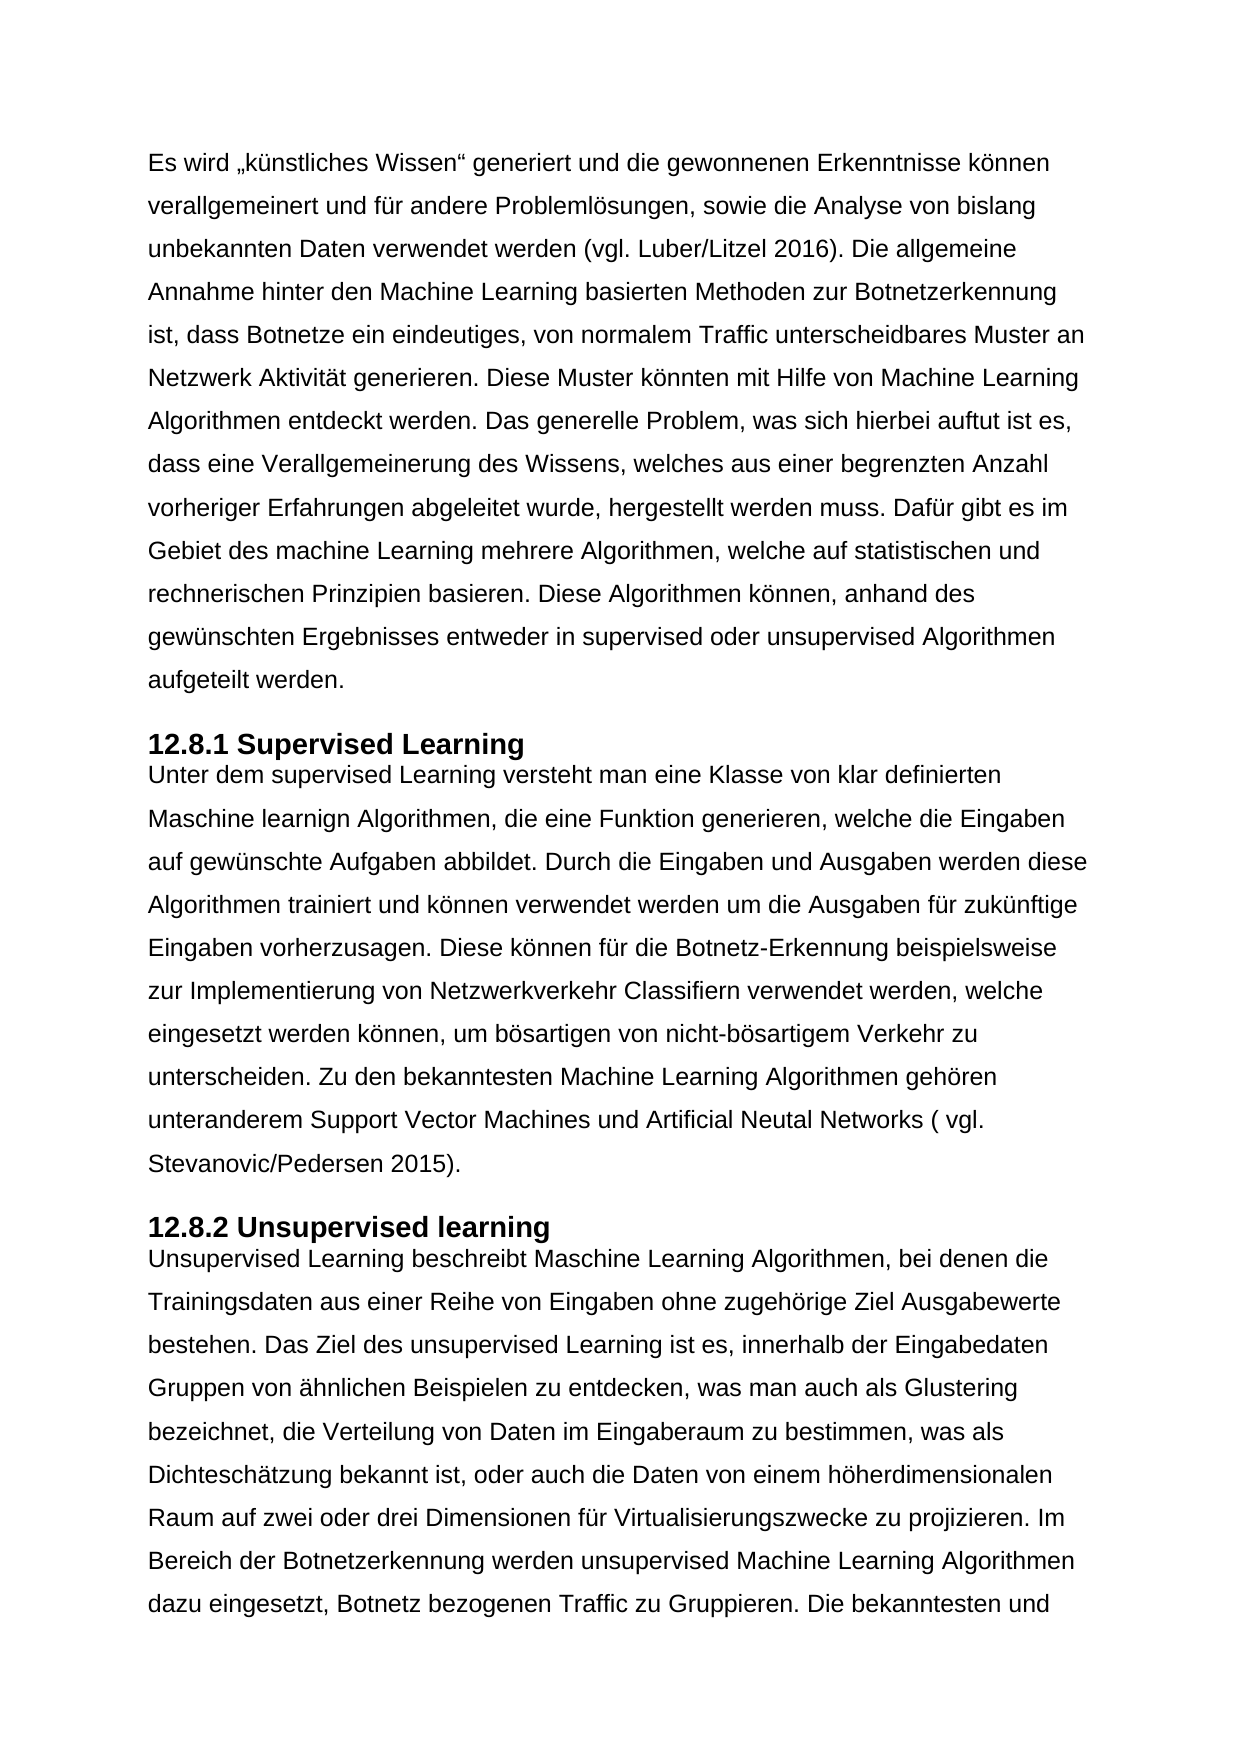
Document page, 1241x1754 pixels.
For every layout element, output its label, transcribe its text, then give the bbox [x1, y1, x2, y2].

subtitle 12.8.2 Unsupervised learning [148, 1211, 1093, 1244]
subtitle 12.8.1 Supervised Learning [148, 727, 1093, 761]
text Unsupervised Learning beschreibt Maschine Learning Algorithmen, bei denen die Trainingsdaten aus einer Reihe von Eingaben ohne zugehörige Ziel Ausgabewerte bestehen. Das Ziel des unsupervised Learning ist es, innerhalb der Eingabedaten Gruppen von ähnlichen Beispielen zu entdecken, was man auch als Glustering bezeichnet, die Verteilung von Daten im Eingaberaum zu bestimmen, was als Dichteschätzung bekannt ist, oder auch die Daten von einem höherdimensionalen Raum auf zwei oder drei Dimensionen für Virtualisierungszwecke zu projizieren. Im Bereich der Botnetzerkennung werden unsupervised Machine Learning Algorithmen dazu eingesetzt, Botnetz bezogenen Traffic zu Gruppieren. Die bekanntesten und [148, 1244, 1093, 1618]
text Unter dem supervised Learning versteht man eine Klasse von klar definierten Maschine learnign Algorithmen, die eine Funktion generieren, welche die Eingaben auf gewünschte Aufgaben abbildet. Durch die Eingaben und Ausgaben werden diese Algorithmen trainiert und können verwendet werden um die Ausgaben für zukünftige Eingaben vorherzusagen. Diese können für die Botnetz-Erkennung beispielsweise zur Implementierung von Netzwerkverkehr Classifiern verwendet werden, welche eingesetzt werden können, um bösartigen von nicht-bösartigem Verkehr zu unterscheiden. Zu den bekanntesten Machine Learning Algorithmen gehören unteranderem Support Vector Machines und Artificial Neutal Networks ( vgl. Stevanovic/Pedersen 2015). [148, 761, 1093, 1177]
text Es wird „künstliches Wissen“ generiert und die gewonnenen Erkenntnisse können verallgemeinert und für andere Problemlösungen, sowie die Analyse von bislang unbekannten Daten verwendet werden (vgl. Luber/Litzel 2016). Die allgemeine Annahme hinter den Machine Learning basierten Methoden zur Botnetzerkennung ist, dass Botnetze ein eindeutiges, von normalem Traffic unterscheidbares Muster an Netzwerk Aktivität generieren. Diese Muster könnten mit Hilfe von Machine Learning Algorithmen entdeckt werden. Das generelle Problem, was sich hierbei auftut ist es, dass eine Verallgemeinerung des Wissens, welches aus einer begrenzten Anzahl vorheriger Erfahrungen abgeleitet wurde, hergestellt werden muss. Dafür gibt es im Gebiet des machine Learning mehrere Algorithmen, welche auf statistischen und rechnerischen Prinzipien basieren. Diese Algorithmen können, anhand des gewünschten Ergebnisses entweder in supervised oder unsupervised Algorithmen aufgeteilt werden. [148, 148, 1093, 694]
